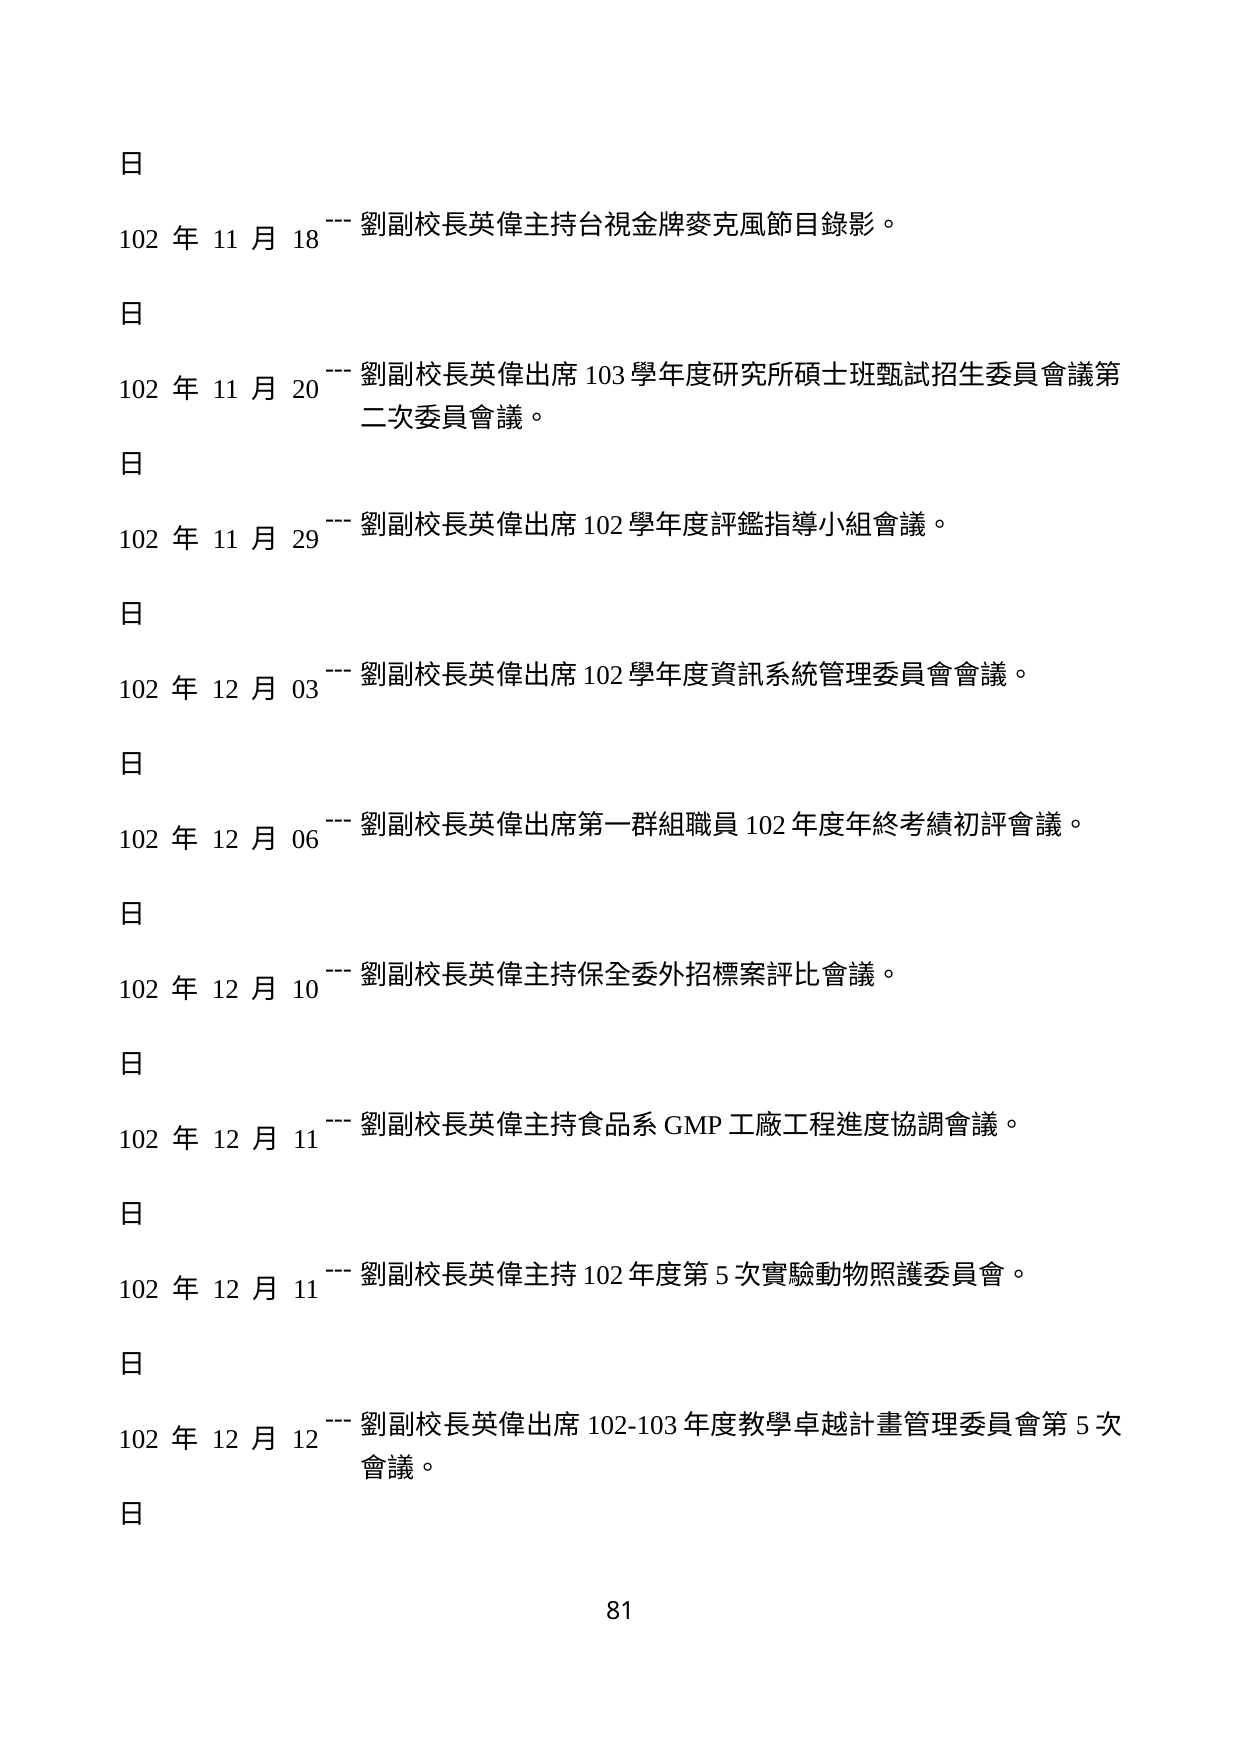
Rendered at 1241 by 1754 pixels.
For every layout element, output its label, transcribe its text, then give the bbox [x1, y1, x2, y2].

table_cell --- [322, 349, 357, 499]
table_cell --- [322, 1399, 357, 1549]
table_cell --- [322, 1249, 357, 1399]
table_cell 102年11月29日 [115, 499, 322, 649]
table_cell --- [322, 949, 357, 1099]
table_cell 劉副校長英偉出席102-103年度教學卓越計畫管理委員會第5次會議。 [358, 1399, 1125, 1549]
table_cell 102年12月06日 [115, 799, 322, 949]
table_cell 劉副校長英偉出席102學年度評鑑指導小組會議。 [358, 499, 1125, 649]
table_cell --- [322, 199, 357, 349]
table_cell 102年11月20日 [115, 349, 322, 499]
table_cell 102年12月11日 [115, 1099, 322, 1249]
table_cell --- [322, 1099, 357, 1249]
table_cell 日 [115, 124, 322, 199]
table_cell --- [322, 649, 357, 799]
table_cell 劉副校長英偉出席102學年度資訊系統管理委員會會議。 [358, 649, 1125, 799]
table_cell [358, 124, 1125, 199]
table_cell --- [322, 799, 357, 949]
table_cell --- [322, 124, 357, 199]
table_cell 102年12月12日 [115, 1399, 322, 1549]
table_cell 劉副校長英偉出席第一群組職員102年度年終考績初評會議。 [358, 799, 1125, 949]
table_cell 劉副校長英偉主持食品系GMP工廠工程進度協調會議。 [358, 1099, 1125, 1249]
table_cell 102年11月18日 [115, 199, 322, 349]
table_cell 102年12月11日 [115, 1249, 322, 1399]
table_cell 劉副校長英偉出席103學年度研究所碩士班甄試招生委員會議第二次委員會議。 [358, 349, 1125, 499]
table_cell 劉副校長英偉主持保全委外招標案評比會議。 [358, 949, 1125, 1099]
table_cell 102年12月10日 [115, 949, 322, 1099]
table_cell 劉副校長英偉主持台視金牌麥克風節目錄影。 [358, 199, 1125, 349]
table_cell --- [322, 499, 357, 649]
table_cell 102年12月03日 [115, 649, 322, 799]
table_cell 劉副校長英偉主持102年度第5次實驗動物照護委員會。 [358, 1249, 1125, 1399]
